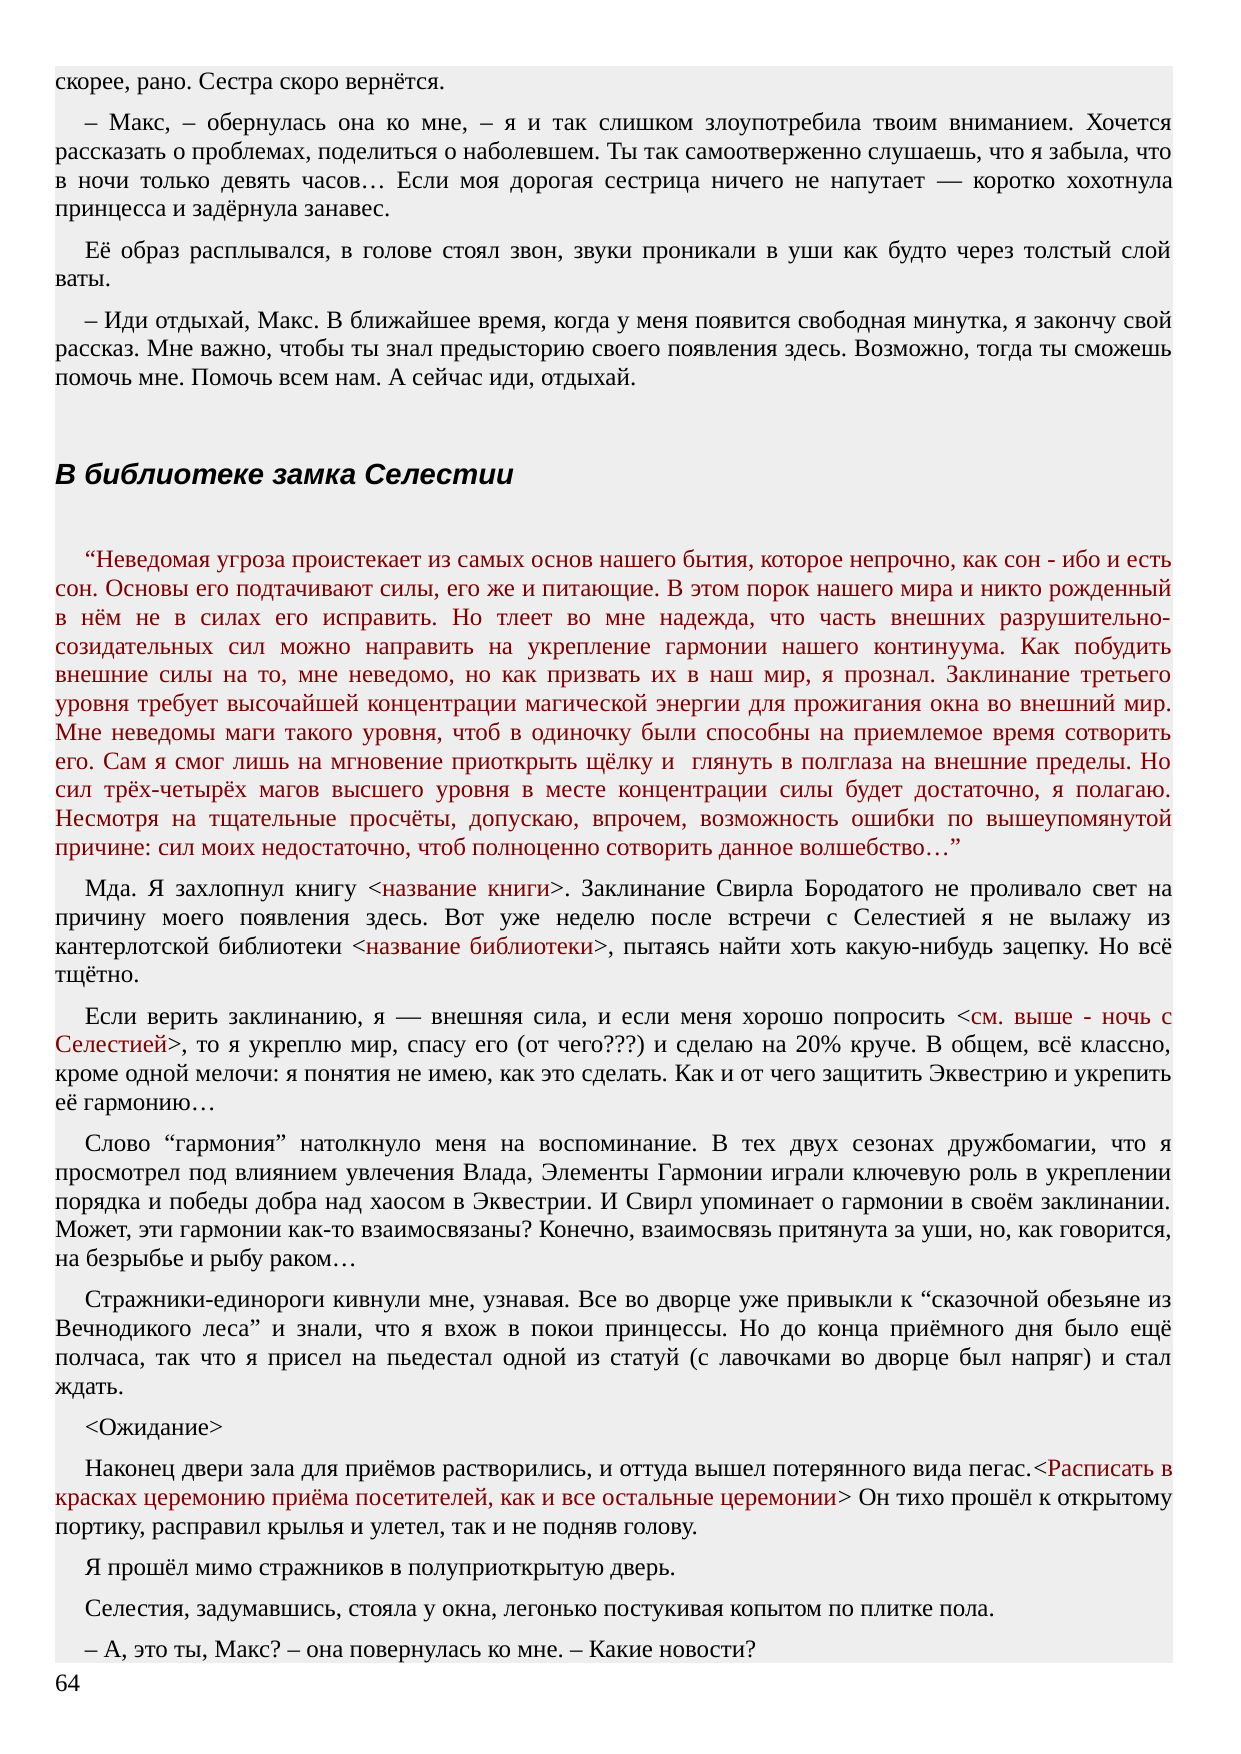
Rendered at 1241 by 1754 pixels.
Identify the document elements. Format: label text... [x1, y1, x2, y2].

text Селестия, задумавшись, стояла у окна, легонько постукивая копытом по плитке пола. [55, 1593, 1173, 1622]
text скорее, рано. Сестра скоро вернётся. [55, 66, 1173, 95]
text Мда. Я захлопнул книгу <название книги>. Заклинание Свирла Бородатого не проливало свет на причину моего появления здесь. Вот уже неделю после встречи с Селестией я не вылажу из кантерлотской библиотеки <название библиотеки>, пытаясь найти хоть какую-нибудь зацепку. Но всё тщётно. [55, 873, 1173, 988]
text – Иди отдыхай, Макс. В ближайшее время, когда у меня появится свободная минутка, я закончу свой рассказ. Мне важно, чтобы ты знал предысторию своего появления здесь. Возможно, тогда ты сможешь помочь мне. Помочь всем нам. А сейчас иди, отдыхай. [55, 305, 1173, 391]
text “Неведомая угроза проистекает из самых основ нашего бытия, которое непрочно, как сон - ибо и есть сон. Основы его подтачивают силы, его же и питающие. В этом порок нашего мира и никто рожденный в нём не в силах его исправить. Но тлеет во мне надежда, что часть внешних разрушительно-созидательных сил можно направить на укрепление гармонии нашего континуума. Как побудить внешние силы на то, мне неведомо, но как призвать их в наш мир, я прознал. Заклинание третьего уровня требует высочайшей концентрации магической энергии для прожигания окна во внешний мир. Мне неведомы маги такого уровня, чтоб в одиночку были способны на приемлемое время сотворить его. Сам я смог лишь на мгновение приоткрыть щёлку и глянуть в полглаза на внешние пределы. Но сил трёх-четырёх магов высшего уровня в месте концентрации силы будет достаточно, я полагаю. Несмотря на тщательные просчёты, допускаю, впрочем, возможность ошибки по вышеупомянутой причине: сил моих недостаточно, чтоб полноценно сотворить данное волшебство…” [55, 544, 1173, 861]
text Наконец двери зала для приёмов растворились, и оттуда вышел потерянного вида пегас.<Расписать в красках церемонию приёма посетителей, как и все остальные церемонии> Он тихо прошёл к открытому портику, расправил крылья и улетел, так и не подняв голову. [55, 1453, 1173, 1539]
subtitle В библиотеке замка Селестии [55, 457, 1173, 491]
text <Ожидание> [55, 1412, 1173, 1441]
text Я прошёл мимо стражников в полуприоткрытую дверь. [55, 1552, 1173, 1581]
text Если верить заклинанию, я — внешняя сила, и если меня хорошо попросить <см. выше - ночь с Селестией>, то я укреплю мир, спасу его (от чего???) и сделаю на 20% круче. В общем, всё классно, кроме одной мелочи: я понятия не имею, как это сделать. Как и от чего защитить Эквестрию и укрепить её гармонию… [55, 1001, 1173, 1116]
text – Макс, – обернулась она ко мне, – я и так слишком злоупотребила твоим вниманием. Хочется рассказать о проблемах, поделиться о наболевшем. Ты так самоотверженно слушаешь, что я забыла, что в ночи только девять часов… Если моя дорогая сестрица ничего не напутает — коротко хохотнула принцесса и задёрнула занавес. [55, 107, 1173, 222]
text Её образ расплывался, в голове стоял звон, звуки проникали в уши как будто через толстый слой ваты. [55, 235, 1173, 292]
text Слово “гармония” натолкнуло меня на воспоминание. В тех двух сезонах дружбомагии, что я просмотрел под влиянием увлечения Влада, Элементы Гармонии играли ключевую роль в укреплении порядка и победы добра над хаосом в Эквестрии. И Свирл упоминает о гармонии в своём заклинании. Может, эти гармонии как-то взаимосвязаны? Конечно, взаимосвязь притянута за уши, но, как говорится, на безрыбье и рыбу раком… [55, 1128, 1173, 1272]
text – А, это ты, Макс? – она повернулась ко мне. – Какие новости? [55, 1634, 1173, 1663]
text Стражники-единороги кивнули мне, узнавая. Все во дворце уже привыкли к “сказочной обезьяне из Вечнодикого леса” и знали, что я вхож в покои принцессы. Но до конца приёмного дня было ещё полчаса, так что я присел на пьедестал одной из статуй (с лавочками во дворце был напряг) и стал ждать. [55, 1284, 1173, 1399]
